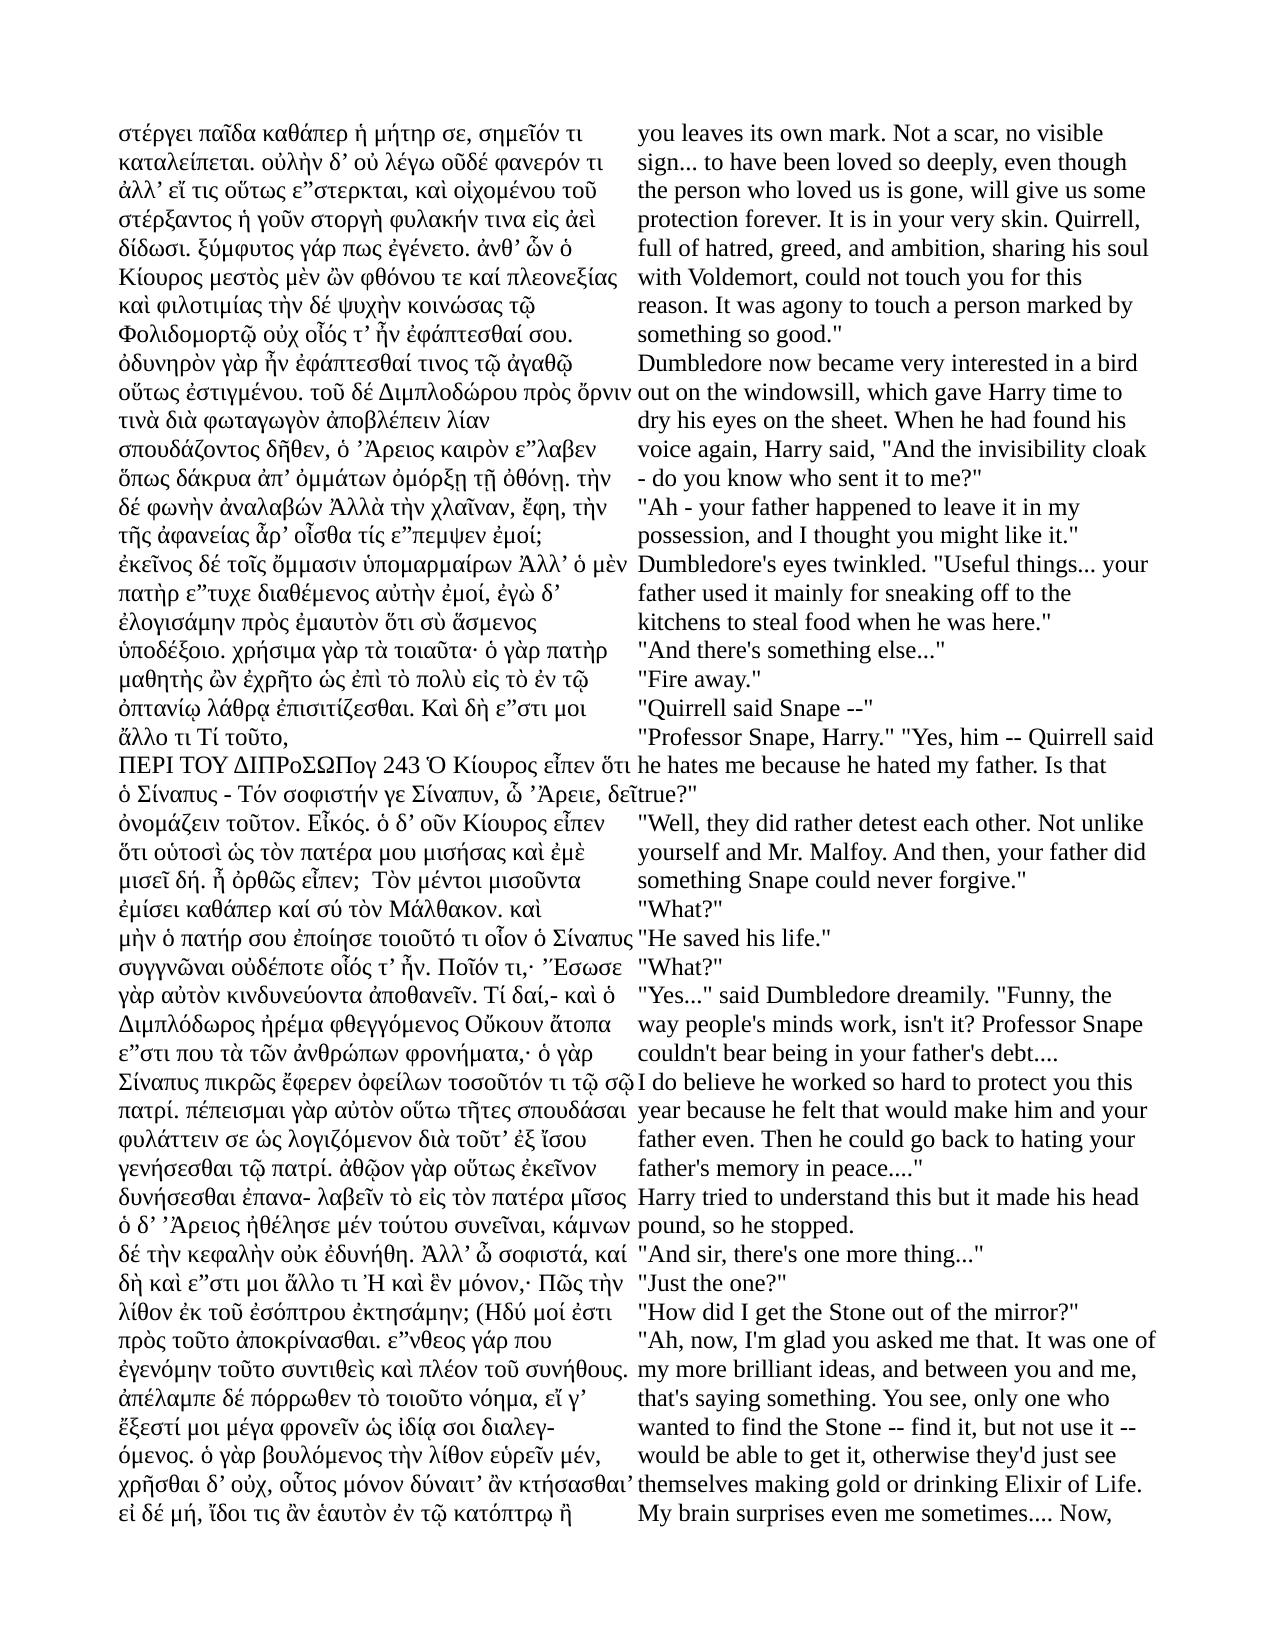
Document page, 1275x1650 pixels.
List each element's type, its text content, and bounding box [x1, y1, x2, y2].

table_cell you leaves its own mark. Not a scar, no visible sign... to have been loved so deeply, even though the person who loved us is gone, will give us some protection forever. It is in your very skin. Quirrell, full of hatred, greed, and ambition, sharing his soul with Voldemort, could not touch you for this reason. It was agony to touch a person marked by something so good." Dumbledore now became very interested in a bird out on the windowsill, which gave Harry time to dry his eyes on the sheet. When he had found his voice again, Harry said, "And the invisibility cloak - do you know who sent it to me?" "Ah - your father happened to leave it in my possession, and I thought you might like it." Dumbledore's eyes twinkled. "Useful things... your father used it mainly for sneaking off to the kitchens to steal food when he was here." "And there's something else..." "Fire away." "Quirrell said Snape --" "Professor Snape, Harry." "Yes, him -- Quirrell said he hates me because he hated my father. Is that true?" "Well, they did rather detest each other. Not unlike yourself and Mr. Malfoy. And then, your father did something Snape could never forgive." "What?" "He saved his life." "What?" "Yes..." said Dumbledore dreamily. "Funny, the way people's minds work, isn't it? Professor Snape couldn't bear being in your father's debt.... I do believe he worked so hard to protect you this year because he felt that would make him and your father even. Then he could go back to hating your father's memory in peace...." Harry tried to understand this but it made his head pound, so he stopped. "And sir, there's one more thing..." "Just the one?" "How did I get the Stone out of the mirror?" "Ah, now, I'm glad you asked me that. It was one of my more brilliant ideas, and between you and me, that's saying something. You see, only one who wanted to find the Stone -- find it, but not use it -- would be able to get it, otherwise they'd just see themselves making gold or drinking Elixir of Life. My brain surprises even me sometimes.... Now, [637, 118, 1157, 1527]
table_cell στέργει παῖδα καθάπερ ἡ μήτηρ σε, σημεῖόν τι καταλείπεται. οὐλὴν δ’ οὐ λέγω οῦδέ φανερόν τι ἀλλ’ εἴ τις οὕτως ε”στερκται, καὶ οἰχομένου τοῦ στέρξαντος ἡ γοῦν στοργὴ φυλακήν τινα εἰς ἀεὶ δίδωσι. ξύμφυτος γάρ πως ἐγένετο. ἀνθ’ ὧν ὁ Κίουρος μεστὸς μὲν ὢν φθόνου τε καί πλεονεξίας καὶ φιλοτιμίας τὴν δέ ψυχὴν κοινώσας τῷ Φολιδομορτῷ οὐχ οἶός τ’ ἦν ἐφάπτεσθαί σου. ὀδυνηρὸν γὰρ ἦν ἐφάπτεσθαί τινος τῷ ἀγαθῷ οὕτως ἐστιγμένου. τοῦ δέ Διμπλοδώρου πρὸς ὄρνιν τινὰ διὰ φωταγωγὸν ἀποβλέπειν λίαν σπουδάζοντος δῆθεν, ὁ ’Ἀρειος καιρὸν ε”λαβεν ὅπως δάκρυα ἀπ’ ὀμμάτων ὀμόρξῃ τῇ ὀθόνῃ. τὴν δέ φωνὴν ἀναλαβών Ἀλλὰ τὴν χλαῖναν, ἔφη, τὴν τῆς ἀφανείας ἆρ’ οἶσθα τίς ε”πεμψεν ἐμοί; ἐκεῖνος δέ τοῖς ὄμμασιν ὑπομαρμαίρων Ἀλλ’ ὁ μὲν πατὴρ ε”τυχε διαθέμενος αὐτὴν ἐμοί, ἐγὼ δ’ ἐλογισάμην πρὸς ἐμαυτὸν ὅτι σὺ ἅσμενος ὑποδέξοιο. χρήσιμα γὰρ τὰ τοιαῦτα· ὁ γὰρ πατὴρ μαθητὴς ὢν ἐχρῆτο ὡς ἐπὶ τὸ πολὺ εἰς τὸ ἐν τῷ ὀπτανίῳ λάθρᾳ ἐπισιτίζεσθαι. Καὶ δὴ ε”στι μοι ἄλλο τι Τί τοῦτο, ΠΕΡΙ ΤΟΥ ΔΙΠΡοΣΩΠογ 243 Ὁ Κίουρος εἶπεν ὅτι ὁ Σίναπυς - Τόν σοφιστήν γε Σίναπυν, ὧ ’Ἀρειε, δεῖ ὀνομάζειν τοῦτον. Εἶκός. ὁ δ’ οῦν Κίουρος εἶπεν ὅτι οὑτοσὶ ὡς τὸν πατέρα μου μισήσας καὶ ἐμὲ μισεῖ δή. ἦ ὀρθῶς εἶπεν; Τὸν μέντοι μισοῦντα ἐμίσει καθάπερ καί σύ τὸν Μάλθακον. καὶ μὴν ὁ πατήρ σου ἐποίησε τοιοῦτό τι οἷον ὁ Σίναπυς συγγνῶναι οὐδέποτε οἷός τ’ ἦν. Ποῖόν τι,· ’Έσωσε γὰρ αὐτὸν κινδυνεύοντα ἀποθανεῖν. Τί δαί,- καὶ ὁ Διμπλόδωρος ἠρέμα φθεγγόμενος Οὔκουν ἄτοπα ε”στι που τὰ τῶν ἀνθρώπων φρονήματα,· ὁ γὰρ Σίναπυς πικρῶς ἔφερεν ὀφείλων τοσοῦτόν τι τῷ σῷ πατρί. πέπεισμαι γὰρ αὐτὸν οὕτω τῆτες σπουδάσαι φυλάττειν σε ὡς λογιζόμενον διὰ τοῦτ’ ἐξ ἴσου γενήσεσθαι τῷ πατρί. ἀθῷον γὰρ οὕτως ἐκεῖνον δυνήσεσθαι ἐπανα- λαβεῖν τὸ εἰς τὸν πατέρα μῖσος ὁ δ’ ’Ἀρειος ἠθέλησε μέν τούτου συνεῖναι, κάμνων δέ τὴν κεφαλὴν οὐκ ἐδυνήθη. Ἀλλ’ ὦ σοφιστά, καί δὴ καὶ ε”στι μοι ἄλλο τι Ἠ καὶ ἓν μόνον,· Πῶς τὴν λίθον ἐκ τοῦ ἐσόπτρου ἐκτησάμην; (Ηδύ μοί ἐστι πρὸς τοῦτο ἀποκρίνασθαι. ε”νθεος γάρ που ἐγενόμην τοῦτο συντιθεὶς καὶ πλέον τοῦ συνήθους. ἀπέλαμπε δέ πόρρωθεν τὸ τοιοῦτο νόημα, εἴ γ’ ἔξεστί μοι μέγα φρονεῖν ὡς ἰδίᾳ σοι διαλεγ- όμενος. ὁ γὰρ βουλόμενος τὴν λίθον εὑρεῖν μέν, χρῆσθαι δ’ οὐχ, οὗτος μόνον δύναιτ’ ἂν κτήσασθαι’ εἰ δέ μή, ἴδοι τις ἂν ἑαυτὸν ἐν τῷ κατόπτρῳ ἢ [118, 118, 637, 1527]
